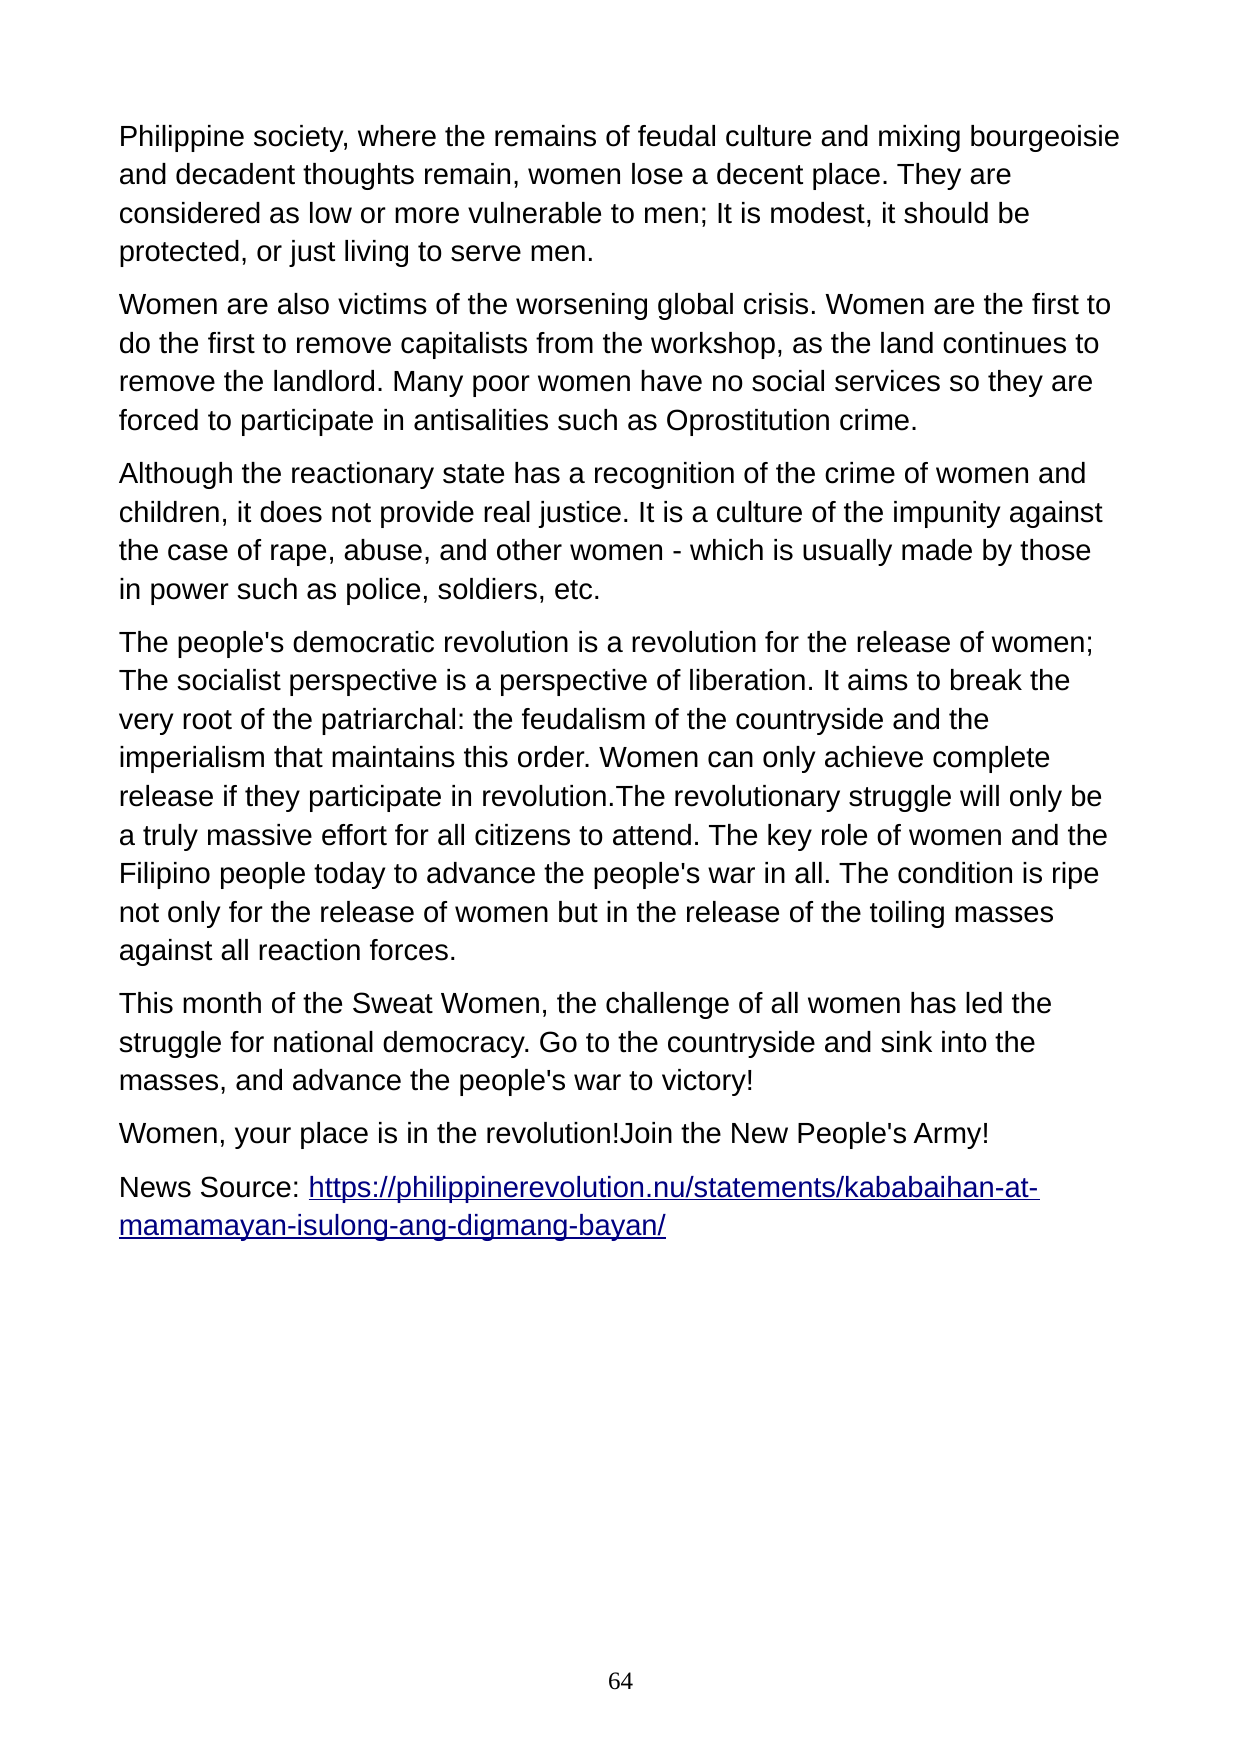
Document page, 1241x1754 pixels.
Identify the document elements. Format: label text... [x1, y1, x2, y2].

text Women are also victims of the worsening global crisis. Women are the first to do the first to remove capitalists from the workshop, as the land continues to remove the landlord. Many poor women have no social services so they are forced to participate in antisalities such as Oprostitution crime. [118, 287, 1122, 436]
text Although the reactionary state has a recognition of the crime of women and children, it does not provide real justice. It is a culture of the impunity against the case of rape, abuse, and other women - which is usually made by those in power such as police, soldiers, etc. [118, 456, 1122, 605]
text Philippine society, where the remains of feudal culture and mixing bourgeoisie and decadent thoughts remain, women lose a decent place. They are considered as low or more vulnerable to men; It is modest, it should be protected, or just living to serve men. [118, 118, 1122, 268]
text News Source: https://philippinerevolution.nu/statements/kababaihan-at-mamamayan-isulong-ang-digmang-bayan/ [118, 1169, 1122, 1242]
text Women, your place is in the revolution!Join the New People's Army! [118, 1116, 1122, 1150]
text This month of the Sweat Women, the challenge of all women has led the struggle for national democracy. Go to the countryside and sink into the masses, and advance the people's war to victory! [118, 986, 1122, 1097]
text The people's democratic revolution is a revolution for the release of women; The socialist perspective is a perspective of liberation. It aims to break the very root of the patriarchal: the feudalism of the countryside and the imperialism that maintains this order. Women can only achieve complete release if they participate in revolution.The revolutionary struggle will only be a truly massive effort for all citizens to attend. The key role of women and the Filipino people today to advance the people's war in all. The condition is ripe not only for the release of women but in the release of the toiling masses against all reaction forces. [118, 625, 1122, 967]
